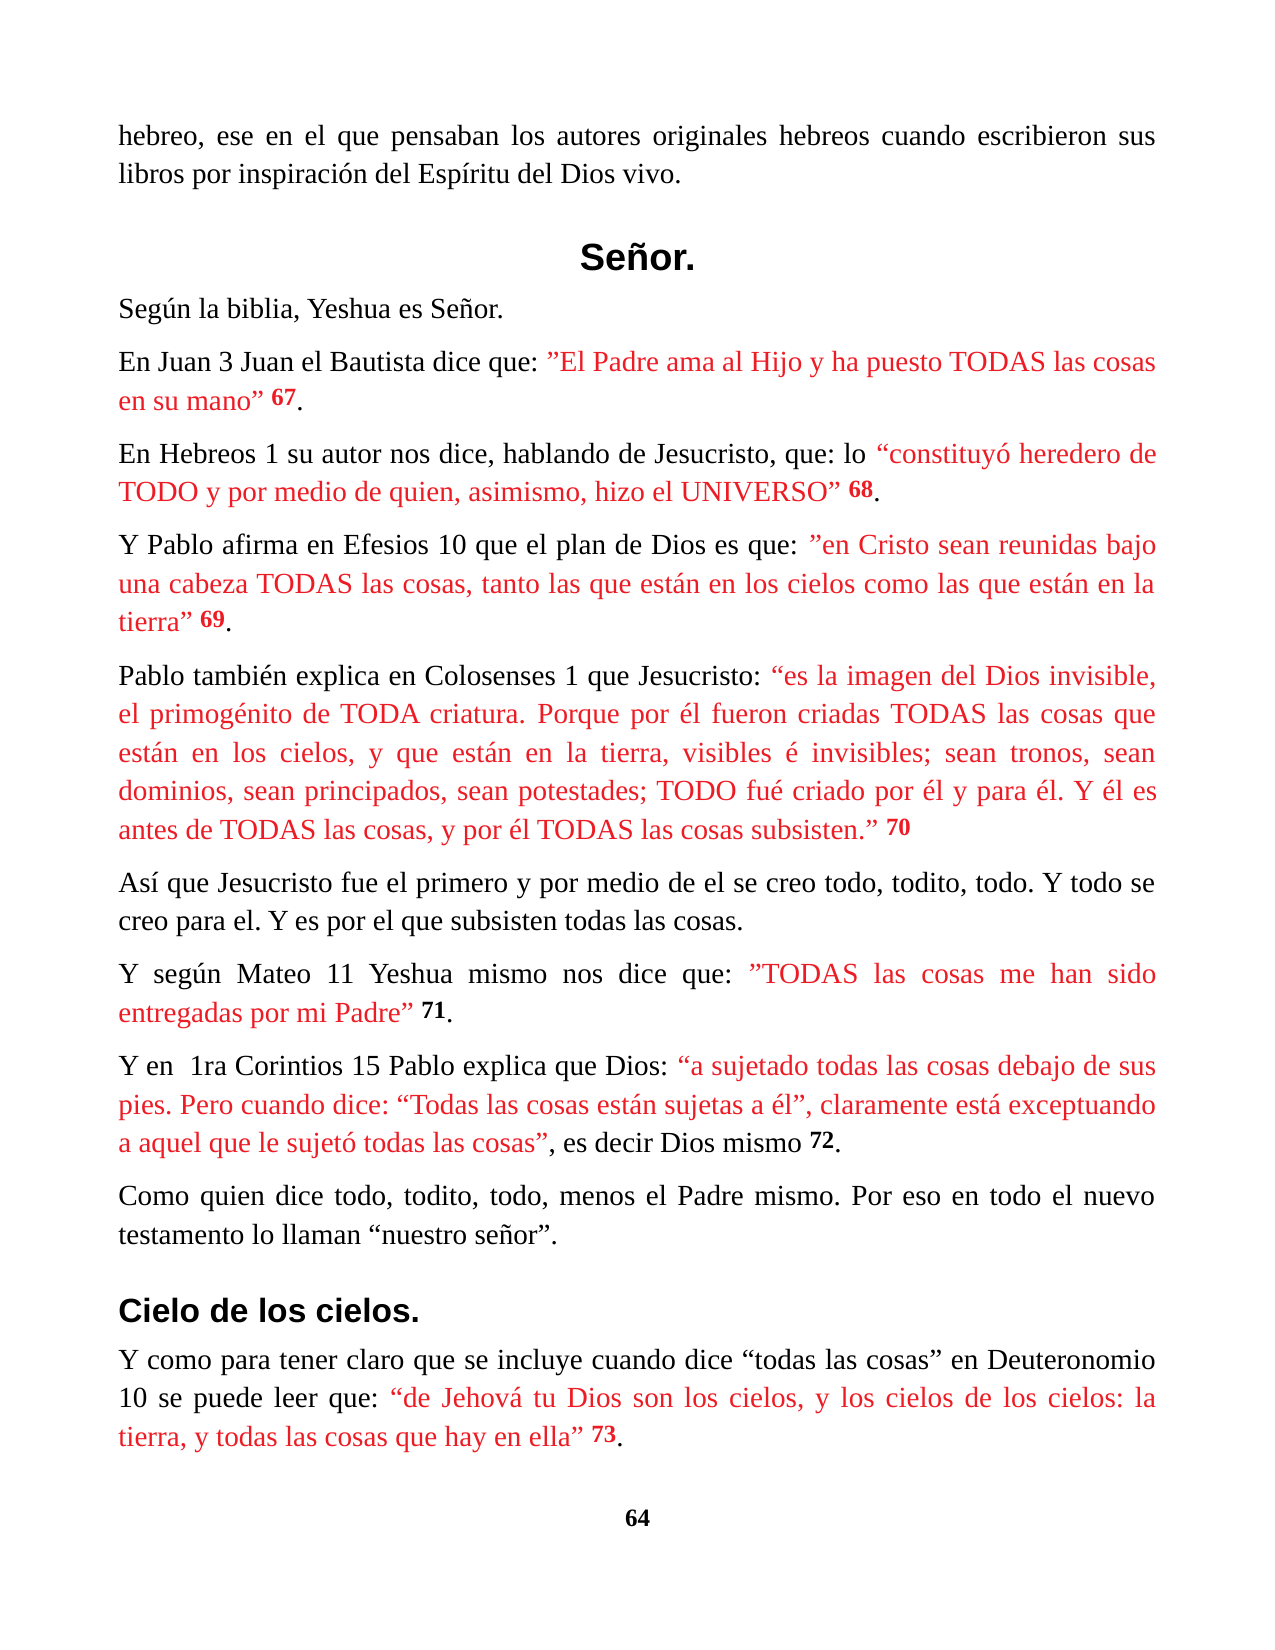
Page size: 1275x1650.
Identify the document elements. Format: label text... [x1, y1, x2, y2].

text Y como para tener claro que se incluye cuando dice “todas las cosas” en Deuteronomio 10 se puede leer que: “de Jehová tu Dios son los cielos, y los cielos de los cielos: la tierra, y todas las cosas que hay en ella” . [118, 1342, 1157, 1453]
text Y según Mateo 11 Yeshua mismo nos dice que: ”TODAS las cosas me han sido entregadas por mi Padre” . [118, 957, 1157, 1029]
subtitle Señor. [118, 235, 1157, 278]
subtitle Cielo de los cielos. [118, 1291, 1157, 1329]
text Así que Jesucristo fue el primero y por medio de el se creo todo, todito, todo. Y todo se creo para el. Y es por el que subsisten todas las cosas. [118, 865, 1157, 937]
text Como quien dice todo, todito, todo, menos el Padre mismo. Por eso en todo el nuevo testamento lo llaman “nuestro señor”. [118, 1178, 1157, 1251]
text En Hebreos 1 su autor nos dice, hablando de Jesucristo, que: lo “constituyó heredero de TODO y por medio de quien, asimismo, hizo el UNIVERSO” . [118, 436, 1157, 508]
text hebreo, ese en el que pensaban los autores originales hebreos cuando escribieron sus libros por inspiración del Espíritu del Dios vivo. [118, 118, 1157, 190]
text Y en 1ra Corintios 15 Pablo explica que Dios: “a sujetado todas las cosas debajo de sus pies. Pero cuando dice: “Todas las cosas están sujetas a él”, claramente está exceptuando a aquel que le sujetó todas las cosas”, es decir Dios mismo . [118, 1048, 1157, 1159]
text Pablo también explica en Colosenses 1 que Jesucristo: “es la imagen del Dios invisible, el primogénito de TODA criatura. Porque por él fueron criadas TODAS las cosas que están en los cielos, y que están en la tierra, visibles é invisibles; sean tronos, sean dominios, sean principados, sean potestades; TODO fué criado por él y para él. Y él es antes de TODAS las cosas, y por él TODAS las cosas subsisten.” [118, 658, 1157, 845]
text Según la biblia, Yeshua es Señor. [118, 291, 1157, 324]
text En Juan 3 Juan el Bautista dice que: ”El Padre ama al Hijo y ha puesto TODAS las cosas en su mano” . [118, 344, 1157, 416]
text Y Pablo afirma en Efesios 10 que el plan de Dios es que: ”en Cristo sean reunidas bajo una cabeza TODAS las cosas, tanto las que están en los cielos como las que están en la tierra” . [118, 527, 1157, 638]
